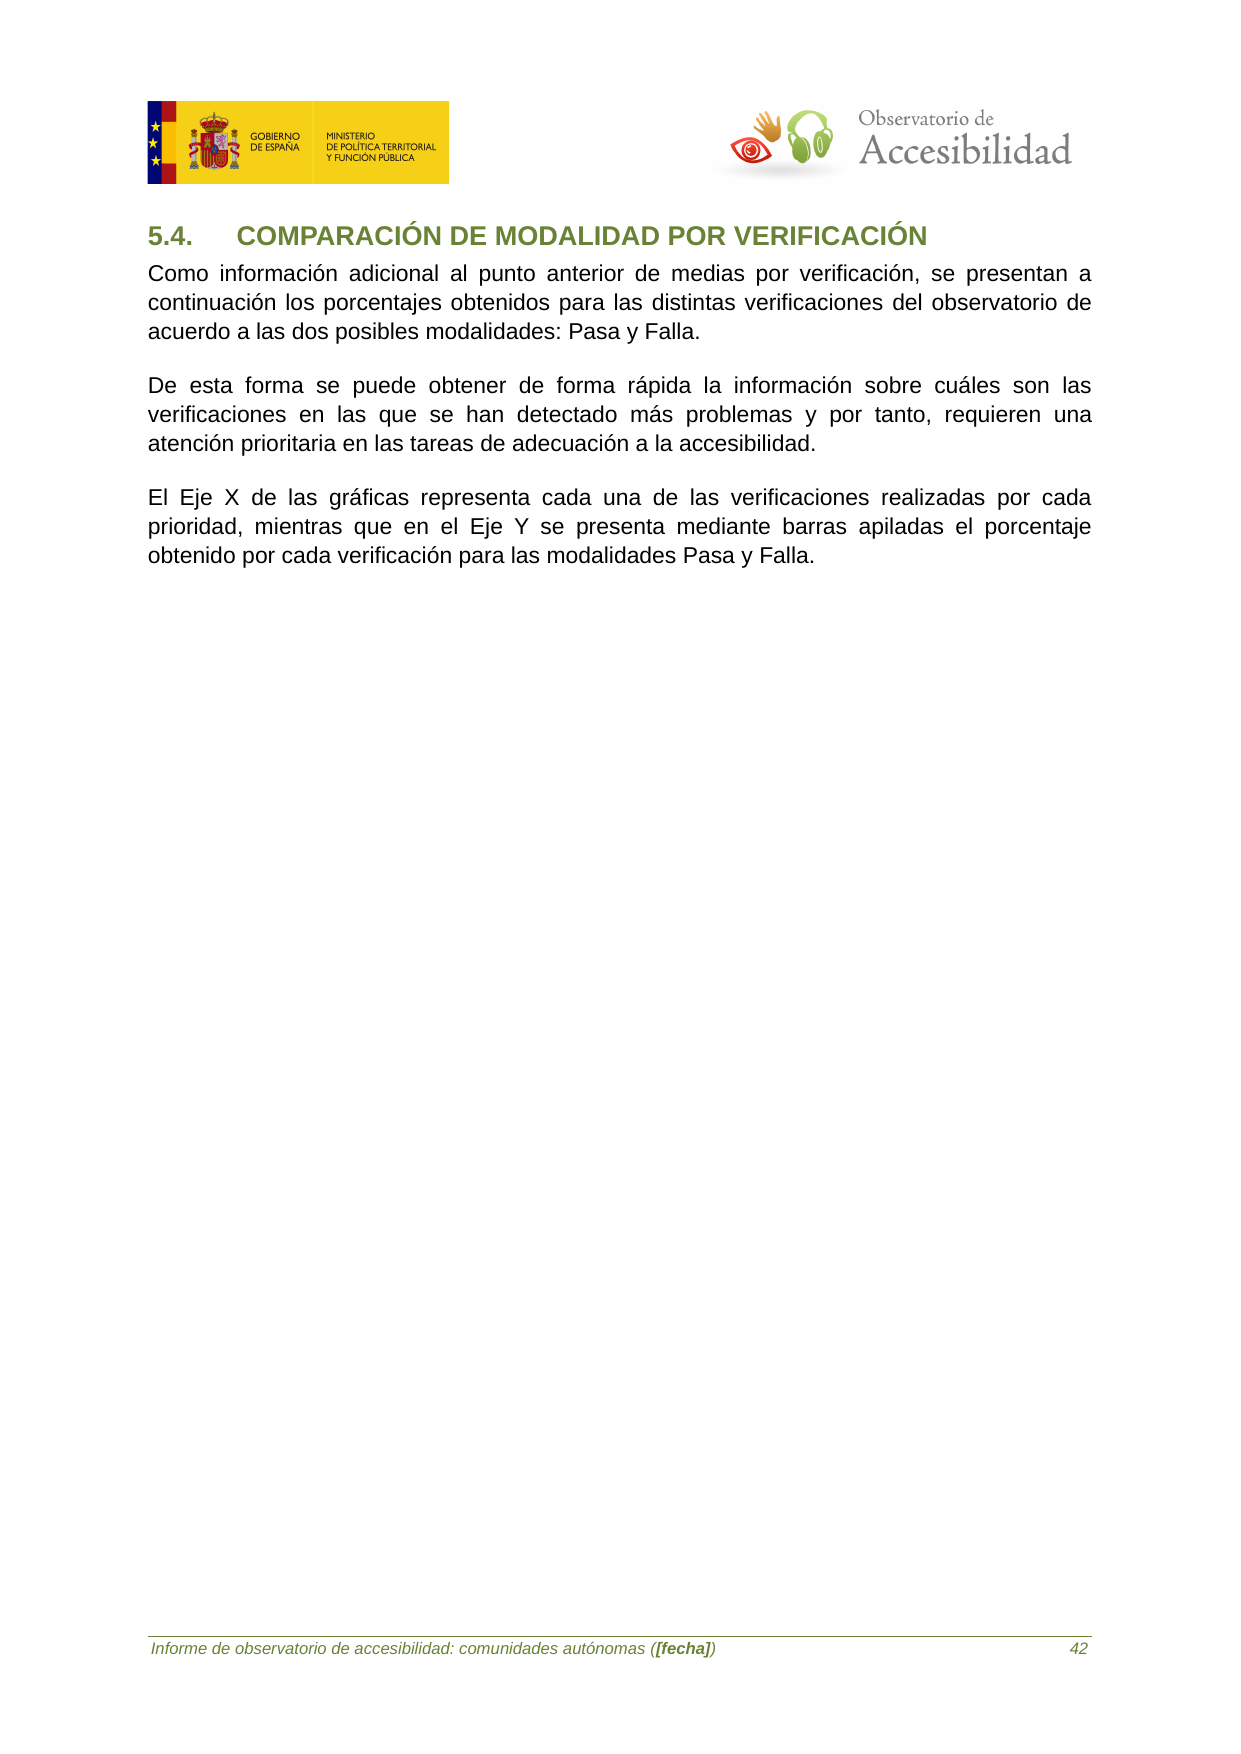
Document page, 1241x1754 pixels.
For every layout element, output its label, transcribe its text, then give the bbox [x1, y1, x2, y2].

subtitle Comparación de Modalidad por Verificación [148, 220, 1092, 251]
text De esta forma se puede obtener de forma rápida la información sobre cuáles son las verificaciones en las que se han detectado más problemas y por tanto, requieren una atención prioritaria en las tareas de adecuación a la accesibilidad. [148, 372, 1092, 456]
picture [710, 101, 1086, 184]
text El Eje X de las gráficas representa cada una de las verificaciones realizadas por cada prioridad, mientras que en el Eje Y se presenta mediante barras apiladas el porcentaje obtenido por cada verificación para las modalidades Pasa y Falla. [148, 484, 1092, 568]
text Como información adicional al punto anterior de medias por verificación, se presentan a continuación los porcentajes obtenidos para las distintas verificaciones del observatorio de acuerdo a las dos posibles modalidades: Pasa y Falla. [148, 260, 1092, 344]
picture [147, 101, 450, 184]
